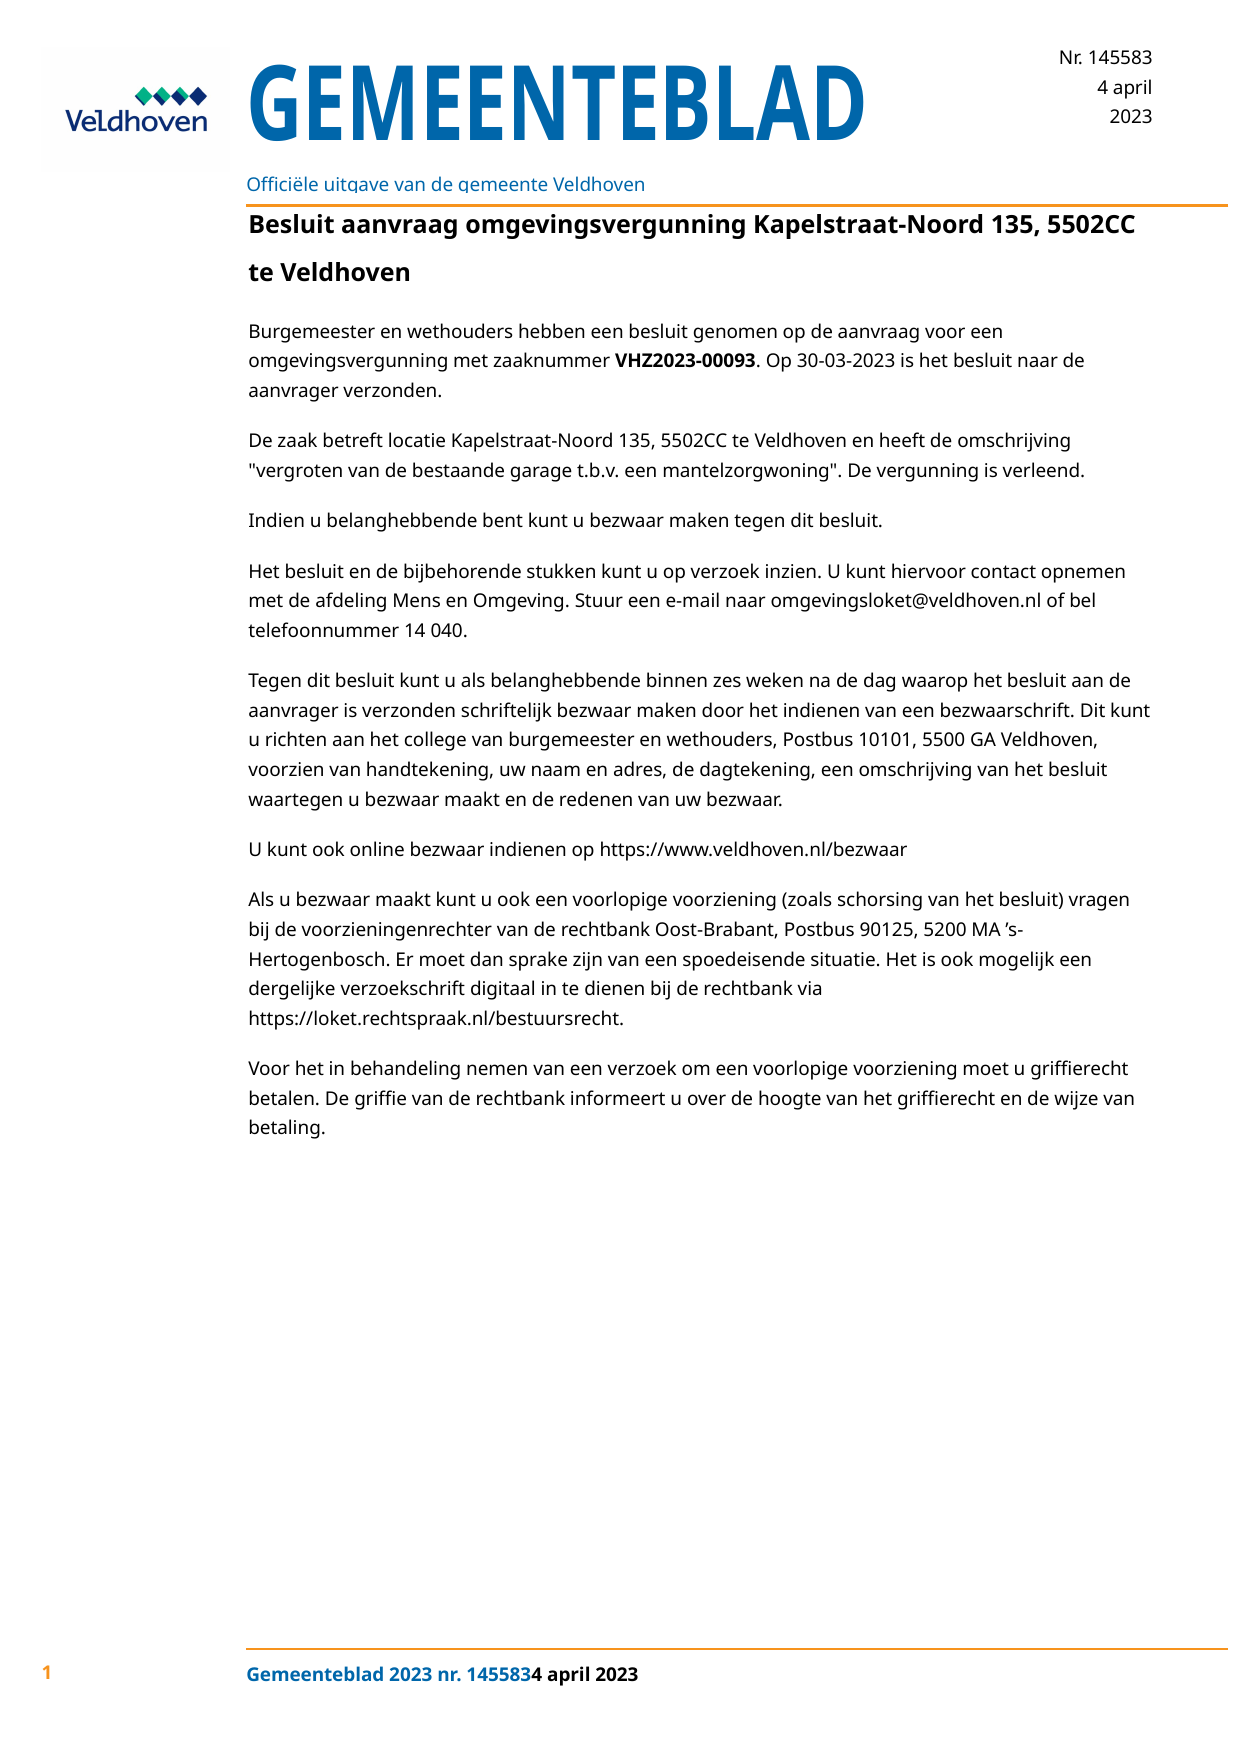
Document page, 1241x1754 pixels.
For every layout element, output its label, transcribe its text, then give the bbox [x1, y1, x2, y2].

text De zaak betreft locatie Kapelstraat-Noord 135, 5502CC te Veldhoven en heeft de omschrijving "vergroten van de bestaande garage t.b.v. een mantelzorgwoning". De vergunning is verleend. [248, 427, 1152, 483]
text Besluit aanvraag omgevingsvergunning Kapelstraat-Noord 135, 5502CC te Veldhoven [248, 207, 1152, 288]
text U kunt ook online bezwaar indienen op https://www.veldhoven.nl/bezwaar [248, 836, 1152, 862]
text Als u bezwaar maakt kunt u ook een voorlopige voorziening (zoals schorsing van het besluit) vragen bij de voorzieningenrechter van de rechtbank Oost-Brabant, Postbus 90125, 5200 MA ’s-Hertogenbosch. Er moet dan sprake zijn van een spoedeisende situatie. Het is ook mogelijk een dergelijke verzoekschrift digitaal in te dienen bij de rechtbank via https://loket.rechtspraak.nl/bestuursrecht. [248, 887, 1152, 1031]
text Tegen dit besluit kunt u als belanghebbende binnen zes weken na de dag waarop het besluit aan de aanvrager is verzonden schriftelijk bezwaar maken door het indienen van een bezwaarschrift. Dit kunt u richten aan het college van burgemeester en wethouders, Postbus 10101, 5500 GA Veldhoven, voorzien van handtekening, uw naam en adres, de dagtekening, een omschrijving van het besluit waartegen u bezwaar maakt en de redenen van uw bezwaar. [248, 667, 1152, 812]
text Voor het in behandeling nemen van een verzoek om een voorlopige voorziening moet u griffierecht betalen. De griffie van de rechtbank informeert u over de hoogte van het griffierecht en de wijze van betaling. [248, 1055, 1152, 1140]
text Burgemeester en wethouders hebben een besluit genomen op de aanvraag voor een omgevingsvergunning met zaaknummer VHZ2023-00093. Op 30-03-2023 is het besluit naar de aanvrager verzonden. [248, 318, 1152, 403]
text Indien u belanghebbende bent kunt u bezwaar maken tegen dit besluit. [248, 507, 1152, 533]
text Het besluit en de bijbehorende stukken kunt u op verzoek inzien. U kunt hiervoor contact opnemen met de afdeling Mens en Omgeving. Stuur een e-mail naar omgevingsloket@veldhoven.nl of bel telefoonnummer 14 040. [248, 558, 1152, 643]
picture [41, 47, 231, 172]
